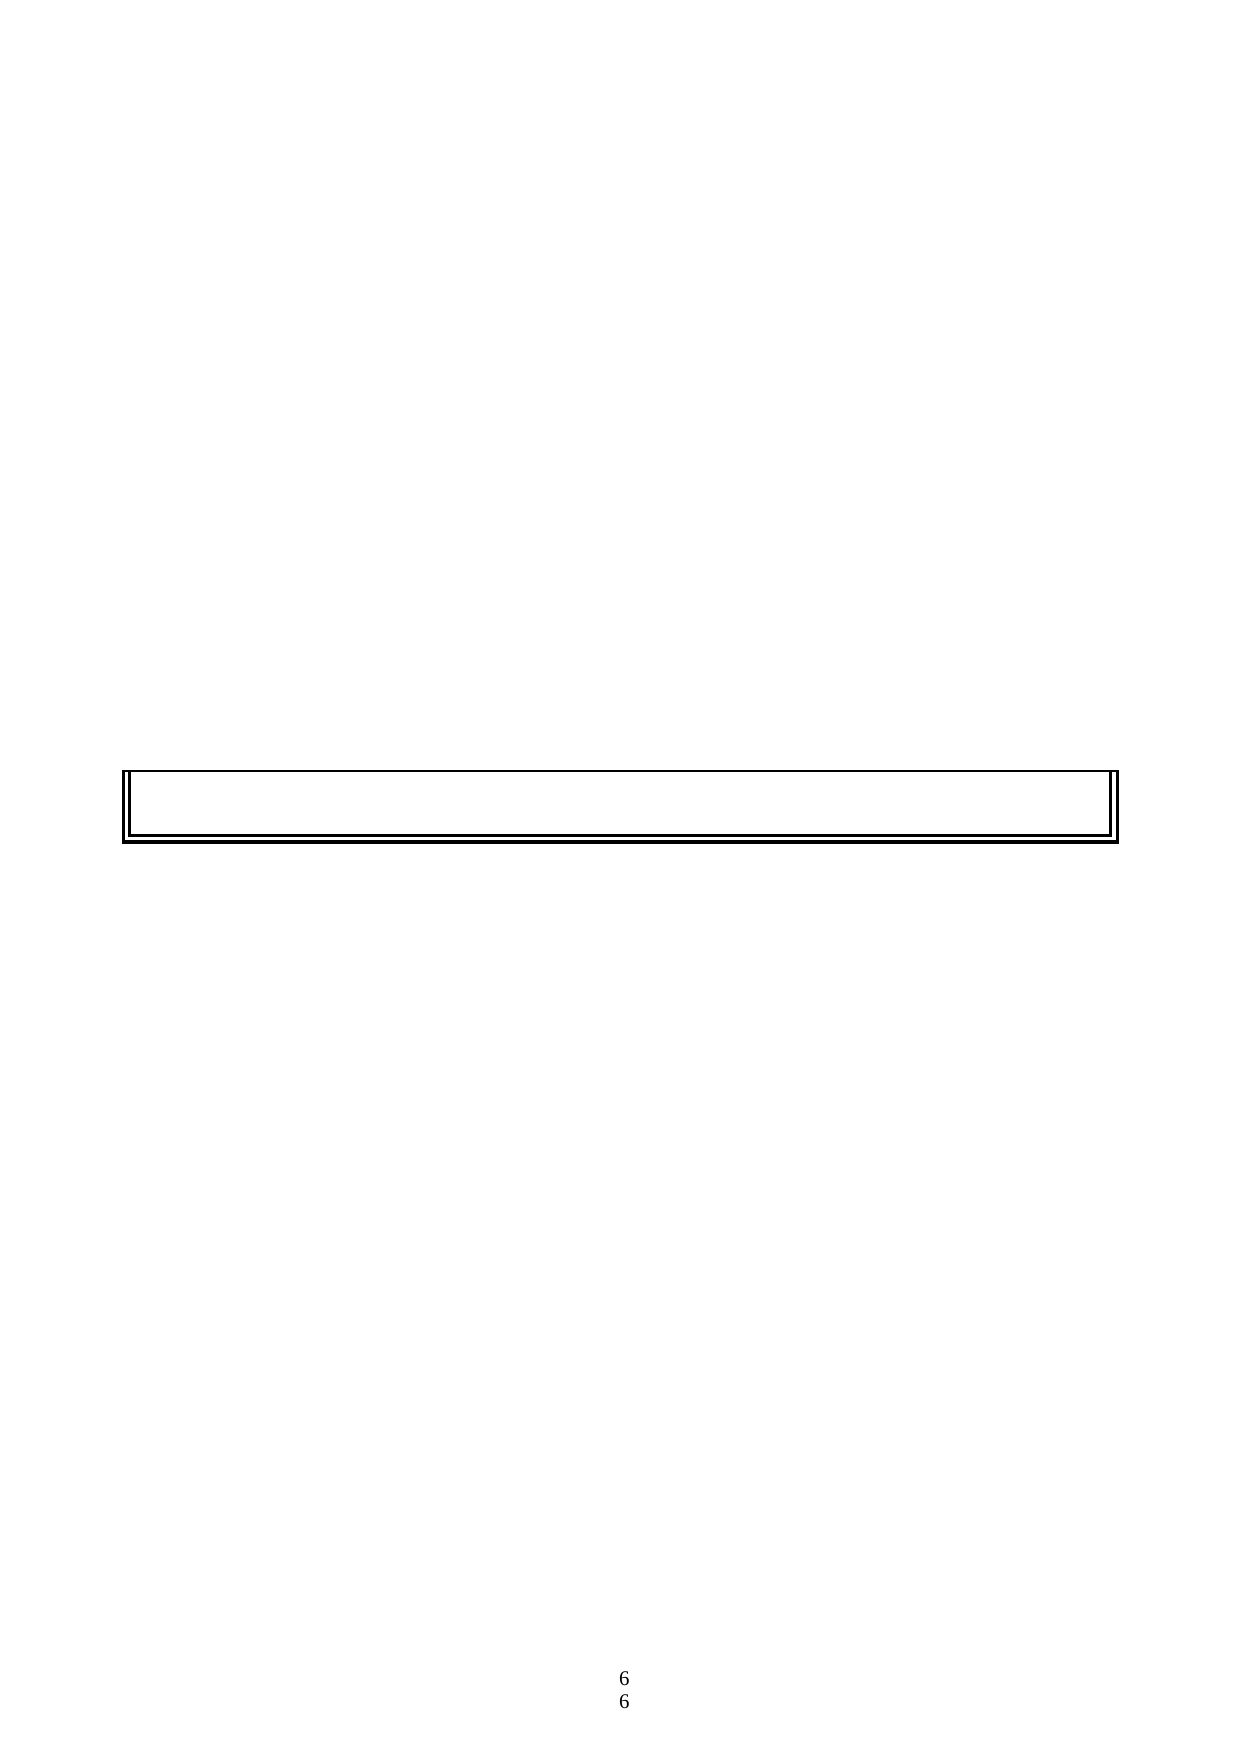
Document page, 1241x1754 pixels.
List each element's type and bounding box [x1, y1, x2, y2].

table_cell [131, 772, 1109, 834]
